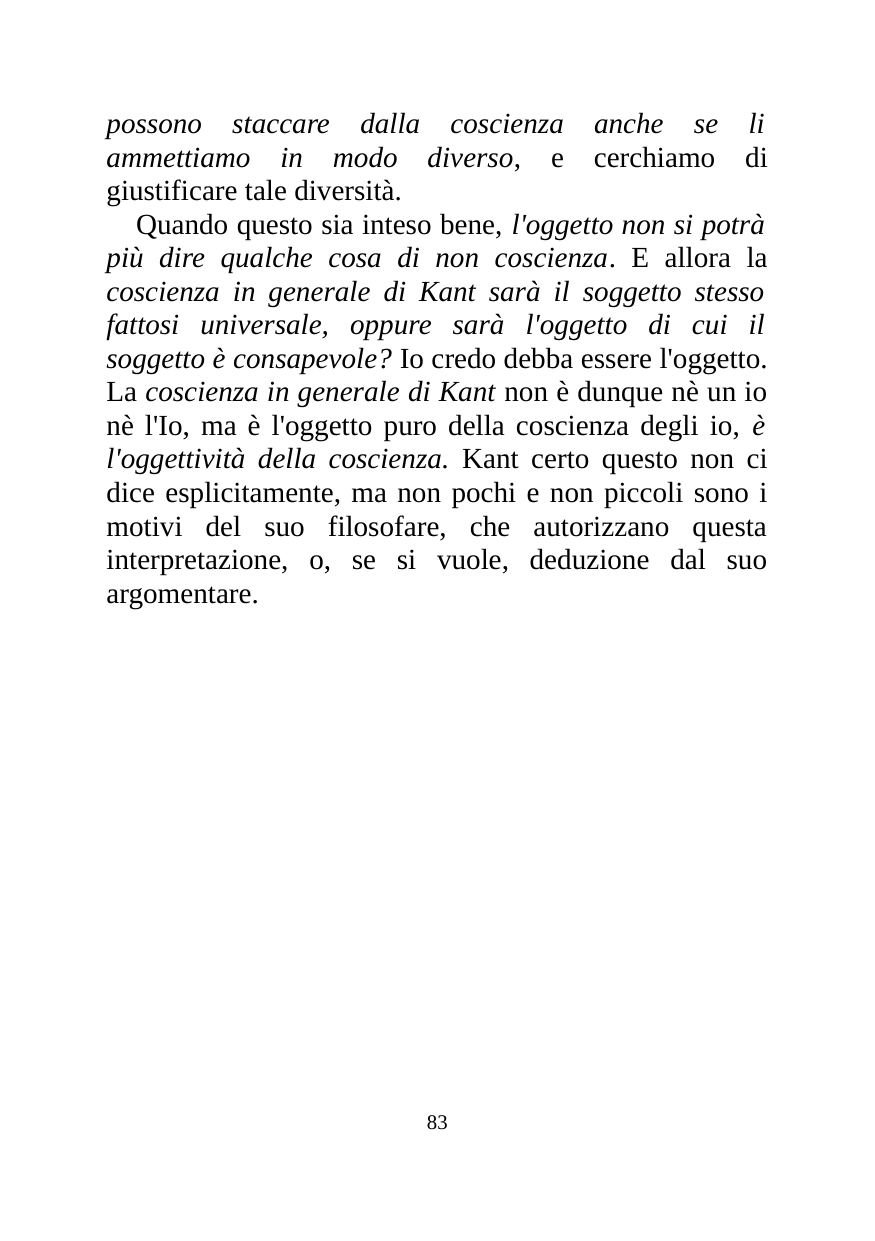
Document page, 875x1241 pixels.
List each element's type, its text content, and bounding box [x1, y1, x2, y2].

text Quando questo sia inteso bene, l'oggetto non si potrà più dire qualche cosa di non coscienza. E allora la coscienza in generale di Kant sarà il soggetto stesso fattosi universale, oppure sarà l'oggetto di cui il soggetto è consapevole? Io credo debba essere l'oggetto. La coscienza in generale di Kant non è dunque nè un io nè l'Io, ma è l'oggetto puro della coscienza degli io, è l'oggettività della coscienza. Kant certo questo non ci dice esplicitamente, ma non pochi e non piccoli sono i motivi del suo filosofare, che autorizzano questa interpretazione, o, se si vuole, deduzione dal suo argomentare. [106, 207, 768, 609]
text possono staccare dalla coscienza anche se li ammettiamo in modo diverso, e cerchiamo di giustificare tale diversità. [106, 106, 768, 207]
